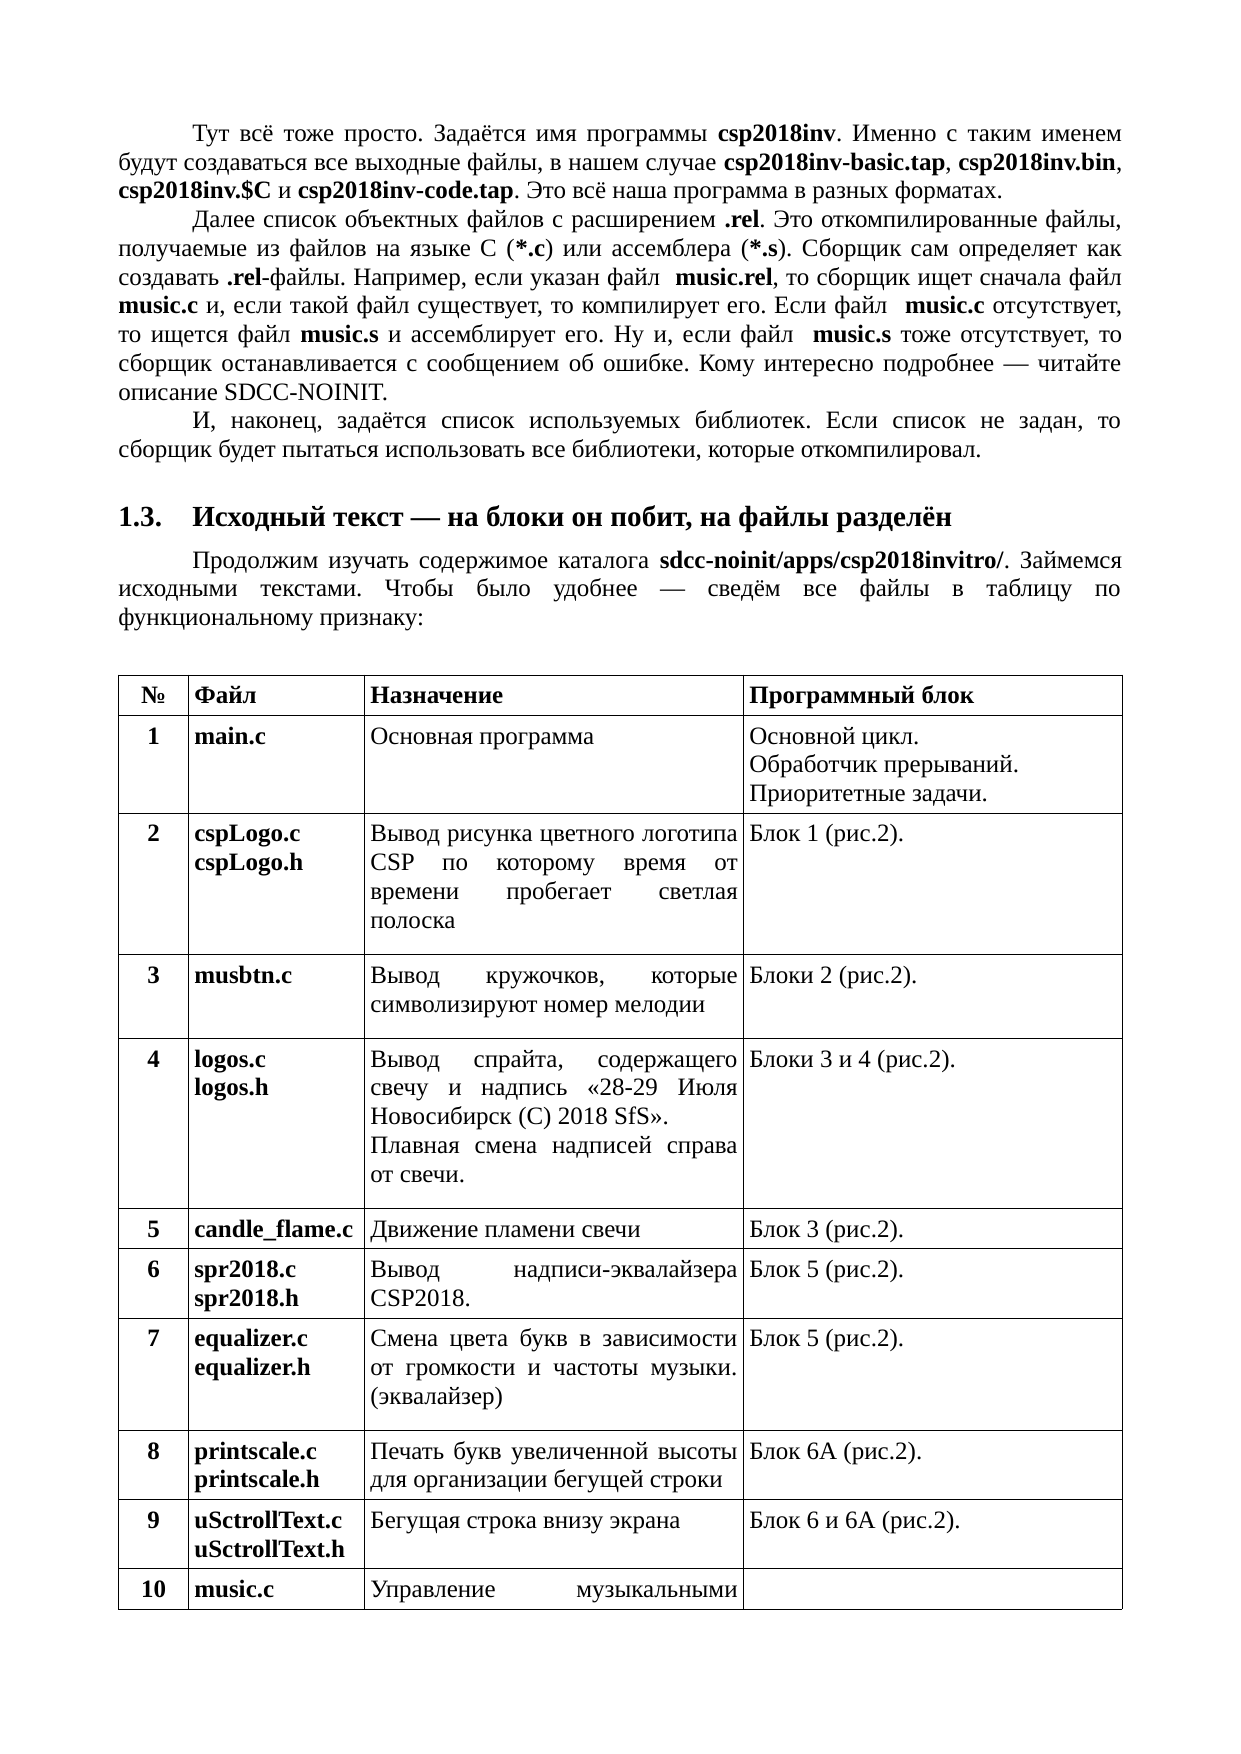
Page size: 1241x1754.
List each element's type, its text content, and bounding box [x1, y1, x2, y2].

table_cell 3 [119, 955, 188, 1038]
text Тут всё тоже просто. Задаётся имя программы csp2018inv. Именно с таким именем будут создаваться все выходные файлы, в нашем случае csp2018inv-basic.tap, csp2018inv.bin, csp2018inv.$C и csp2018inv-code.tap. Это всё наша программа в разных форматах. [118, 118, 1122, 204]
table_cell musbtn.c [189, 955, 364, 1038]
text Продолжим изучать содержимое каталога sdcc-noinit/apps/csp2018invitro/. Займемся исходными текстами. Чтобы было удобнее — сведём все файлы в таблицу по функциональному признаку: [118, 545, 1122, 631]
table_cell 5 [119, 1209, 188, 1248]
table_cell Блоки 3 и 4 (рис.2). [744, 1039, 1122, 1208]
table_cell 10 [119, 1569, 188, 1608]
text И, наконец, задаётся список используемых библиотек. Если список не задан, то сборщик будет пытаться использовать все библиотеки, которые откомпилировал. [118, 406, 1122, 463]
table_cell uSctrollText.c uSctrollText.h [189, 1500, 364, 1568]
table_cell logos.c logos.h [189, 1039, 364, 1208]
table_cell Движение пламени свечи [365, 1209, 743, 1248]
table_header Файл [189, 676, 364, 715]
table_cell Блоки 2 (рис.2). [744, 955, 1122, 1038]
table_cell equalizer.c equalizer.h [189, 1319, 364, 1430]
table_cell music.c [189, 1569, 364, 1608]
table_cell Вывод рисунка цветного логотипа CSP по которому время от времени пробегает светлая полоска [365, 814, 743, 954]
table_cell Управление музыкальными [365, 1569, 743, 1608]
table_cell spr2018.c spr2018.h [189, 1249, 364, 1317]
table_cell Основной цикл. Обработчик прерываний. Приоритетные задачи. [744, 716, 1122, 813]
table_cell Бегущая строка внизу экрана [365, 1500, 743, 1568]
table_header № [119, 676, 188, 715]
table_cell Вывод надписи-эквалайзера CSP2018. [365, 1249, 743, 1317]
table_cell Вывод кружочков, которые символизируют номер мелодии [365, 955, 743, 1038]
table_header Программный блок [744, 676, 1122, 715]
table_header Назначение [365, 676, 743, 715]
table_cell Смена цвета букв в зависимости от громкости и частоты музыки. (эквалайзер) [365, 1319, 743, 1430]
text Далее список объектных файлов с расширением .rel. Это откомпилированные файлы, получаемые из файлов на языке С (*.c) или ассемблера (*.s). Сборщик сам определяет как создавать .rel-файлы. Например, если указан файл music.rel, то сборщик ищет сначала файл music.c и, если такой файл существует, то компилирует его. Если файл music.c отсутствует, то ищется файл music.s и ассемблирует его. Ну и, если файл music.s тоже отсутствует, то сборщик останавливается с сообщением об ошибке. Кому интересно подробнее — читайте описание SDCC-NOINIT. [118, 204, 1122, 406]
table_cell candle_flame.c [189, 1209, 364, 1248]
table_cell 2 [119, 814, 188, 954]
table_cell 6 [119, 1249, 188, 1317]
table_cell Вывод спрайта, содержащего свечу и надпись «28-29 Июля Новосибирск (С) 2018 SfS». Плавная смена надписей справа от свечи. [365, 1039, 743, 1208]
table_cell Блок 1 (рис.2). [744, 814, 1122, 954]
table_cell 8 [119, 1431, 188, 1499]
table_cell 1 [119, 716, 188, 813]
table_cell Блок 5 (рис.2). [744, 1249, 1122, 1317]
table_cell cspLogo.c cspLogo.h [189, 814, 364, 954]
table_cell main.c [189, 716, 364, 813]
table_cell Блок 6 и 6А (рис.2). [744, 1500, 1122, 1568]
table_cell Блок 3 (рис.2). [744, 1209, 1122, 1248]
table_cell 4 [119, 1039, 188, 1208]
table_cell Блок 6А (рис.2). [744, 1431, 1122, 1499]
table_cell printscale.c printscale.h [189, 1431, 364, 1499]
subtitle Исходный текст — на блоки он побит, на файлы разделён [118, 499, 1122, 532]
table_cell 7 [119, 1319, 188, 1430]
table_cell Основная программа [365, 716, 743, 813]
table_cell Печать букв увеличенной высоты для организации бегущей строки [365, 1431, 743, 1499]
table_cell [744, 1569, 1122, 1608]
table_cell Блок 5 (рис.2). [744, 1319, 1122, 1430]
table_cell 9 [119, 1500, 188, 1568]
